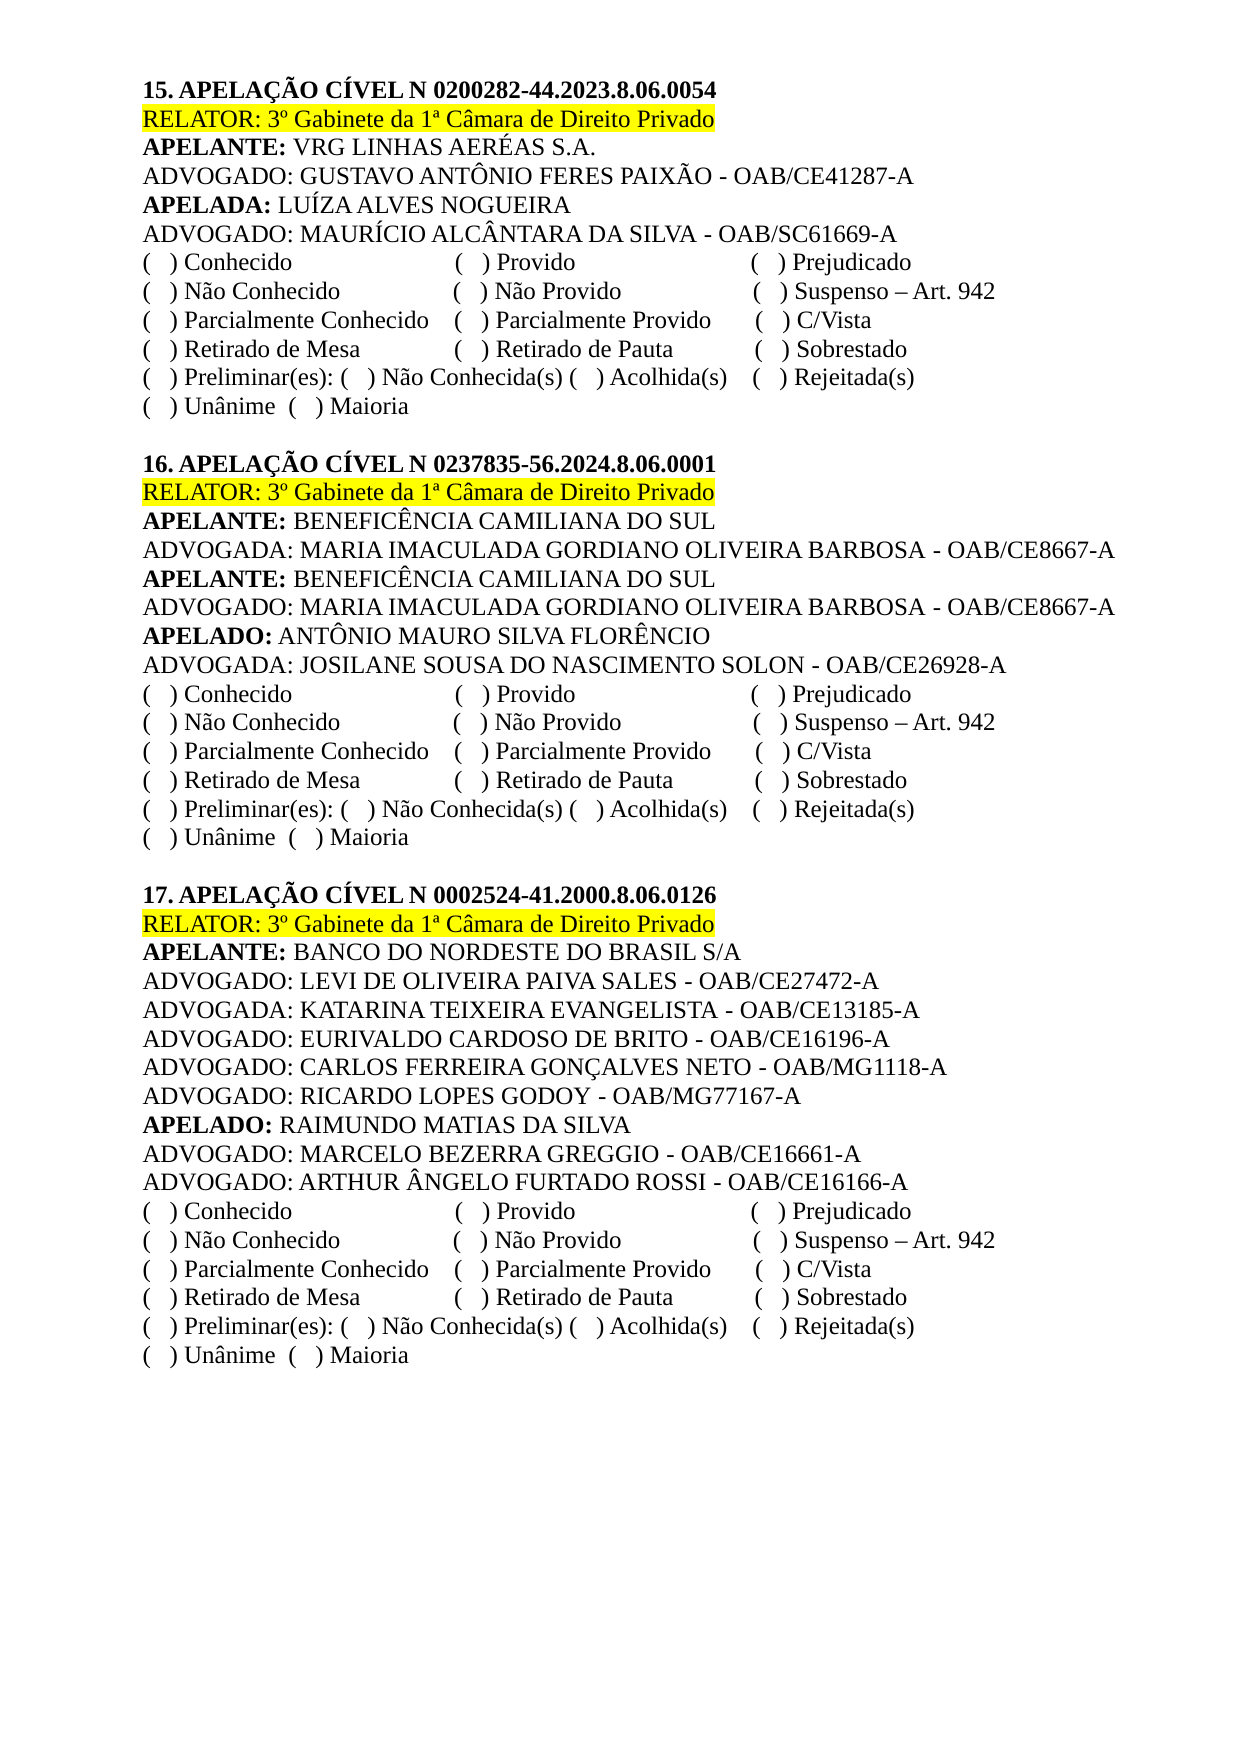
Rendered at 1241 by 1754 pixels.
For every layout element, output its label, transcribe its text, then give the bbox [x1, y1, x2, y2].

text ( ) Unânime ( ) Maioria 16. APELAÇÃO CÍVEL N 0237835-56.2024.8.06.0001 RELATOR: 3º Gabinete da 1ª Câmara de Direito Privado APELANTE: BENEFICÊNCIA CAMILIANA DO SUL ADVOGADA: MARIA IMACULADA GORDIANO OLIVEIRA BARBOSA - OAB/CE8667-A APELANTE: BENEFICÊNCIA CAMILIANA DO SUL ADVOGADO: MARIA IMACULADA GORDIANO OLIVEIRA BARBOSA - OAB/CE8667-A APELADO: ANTÔNIO MAURO SILVA FLORÊNCIO ADVOGADA: JOSILANE SOUSA DO NASCIMENTO SOLON - OAB/CE26928-A ( ) Conhecido ( ) Provido ( ) Prejudicado [142, 391, 1141, 707]
text ( ) Retirado de Mesa ( ) Retirado de Pauta ( ) Sobrestado [142, 765, 1141, 794]
text ( ) Não Conhecido ( ) Não Provido ( ) Suspenso – Art. 942 [142, 707, 1141, 736]
text ( ) Não Conhecido ( ) Não Provido ( ) Suspenso – Art. 942 [142, 276, 1141, 305]
text ( ) Preliminar(es): ( ) Não Conhecida(s) ( ) Acolhida(s) ( ) Rejeitada(s) [142, 362, 1141, 391]
text ( ) Unânime ( ) Maioria 17. APELAÇÃO CÍVEL N 0002524-41.2000.8.06.0126 RELATOR: 3º Gabinete da 1ª Câmara de Direito Privado APELANTE: BANCO DO NORDESTE DO BRASIL S/A ADVOGADO: LEVI DE OLIVEIRA PAIVA SALES - OAB/CE27472-A ADVOGADA: KATARINA TEIXEIRA EVANGELISTA - OAB/CE13185-A ADVOGADO: EURIVALDO CARDOSO DE BRITO - OAB/CE16196-A ADVOGADO: CARLOS FERREIRA GONÇALVES NETO - OAB/MG1118-A ADVOGADO: RICARDO LOPES GODOY - OAB/MG77167-A APELADO: RAIMUNDO MATIAS DA SILVA ADVOGADO: MARCELO BEZERRA GREGGIO - OAB/CE16661-A ADVOGADO: ARTHUR ÂNGELO FURTADO ROSSI - OAB/CE16166-A ( ) Conhecido ( ) Provido ( ) Prejudicado [142, 822, 1141, 1225]
text ( ) Parcialmente Conhecido ( ) Parcialmente Provido ( ) C/Vista [142, 736, 1141, 765]
text ( ) Preliminar(es): ( ) Não Conhecida(s) ( ) Acolhida(s) ( ) Rejeitada(s) [142, 1311, 1141, 1340]
text ( ) Retirado de Mesa ( ) Retirado de Pauta ( ) Sobrestado [142, 1282, 1141, 1311]
text ( ) Retirado de Mesa ( ) Retirado de Pauta ( ) Sobrestado [142, 334, 1141, 362]
text ( ) Não Conhecido ( ) Não Provido ( ) Suspenso – Art. 942 [142, 1225, 1141, 1254]
text ( ) Unânime ( ) Maioria [142, 1340, 1141, 1426]
text ( ) Parcialmente Conhecido ( ) Parcialmente Provido ( ) C/Vista [142, 305, 1141, 334]
text ( ) Parcialmente Conhecido ( ) Parcialmente Provido ( ) C/Vista [142, 1254, 1141, 1282]
text ( ) Preliminar(es): ( ) Não Conhecida(s) ( ) Acolhida(s) ( ) Rejeitada(s) [142, 794, 1141, 822]
text 15. APELAÇÃO CÍVEL N 0200282-44.2023.8.06.0054 RELATOR: 3º Gabinete da 1ª Câmara de Direito Privado APELANTE: VRG LINHAS AERÉAS S.A. ADVOGADO: GUSTAVO ANTÔNIO FERES PAIXÃO - OAB/CE41287-A APELADA: LUÍZA ALVES NOGUEIRA ADVOGADO: MAURÍCIO ALCÂNTARA DA SILVA - OAB/SC61669-A ( ) Conhecido ( ) Provido ( ) Prejudicado [142, 75, 1141, 276]
